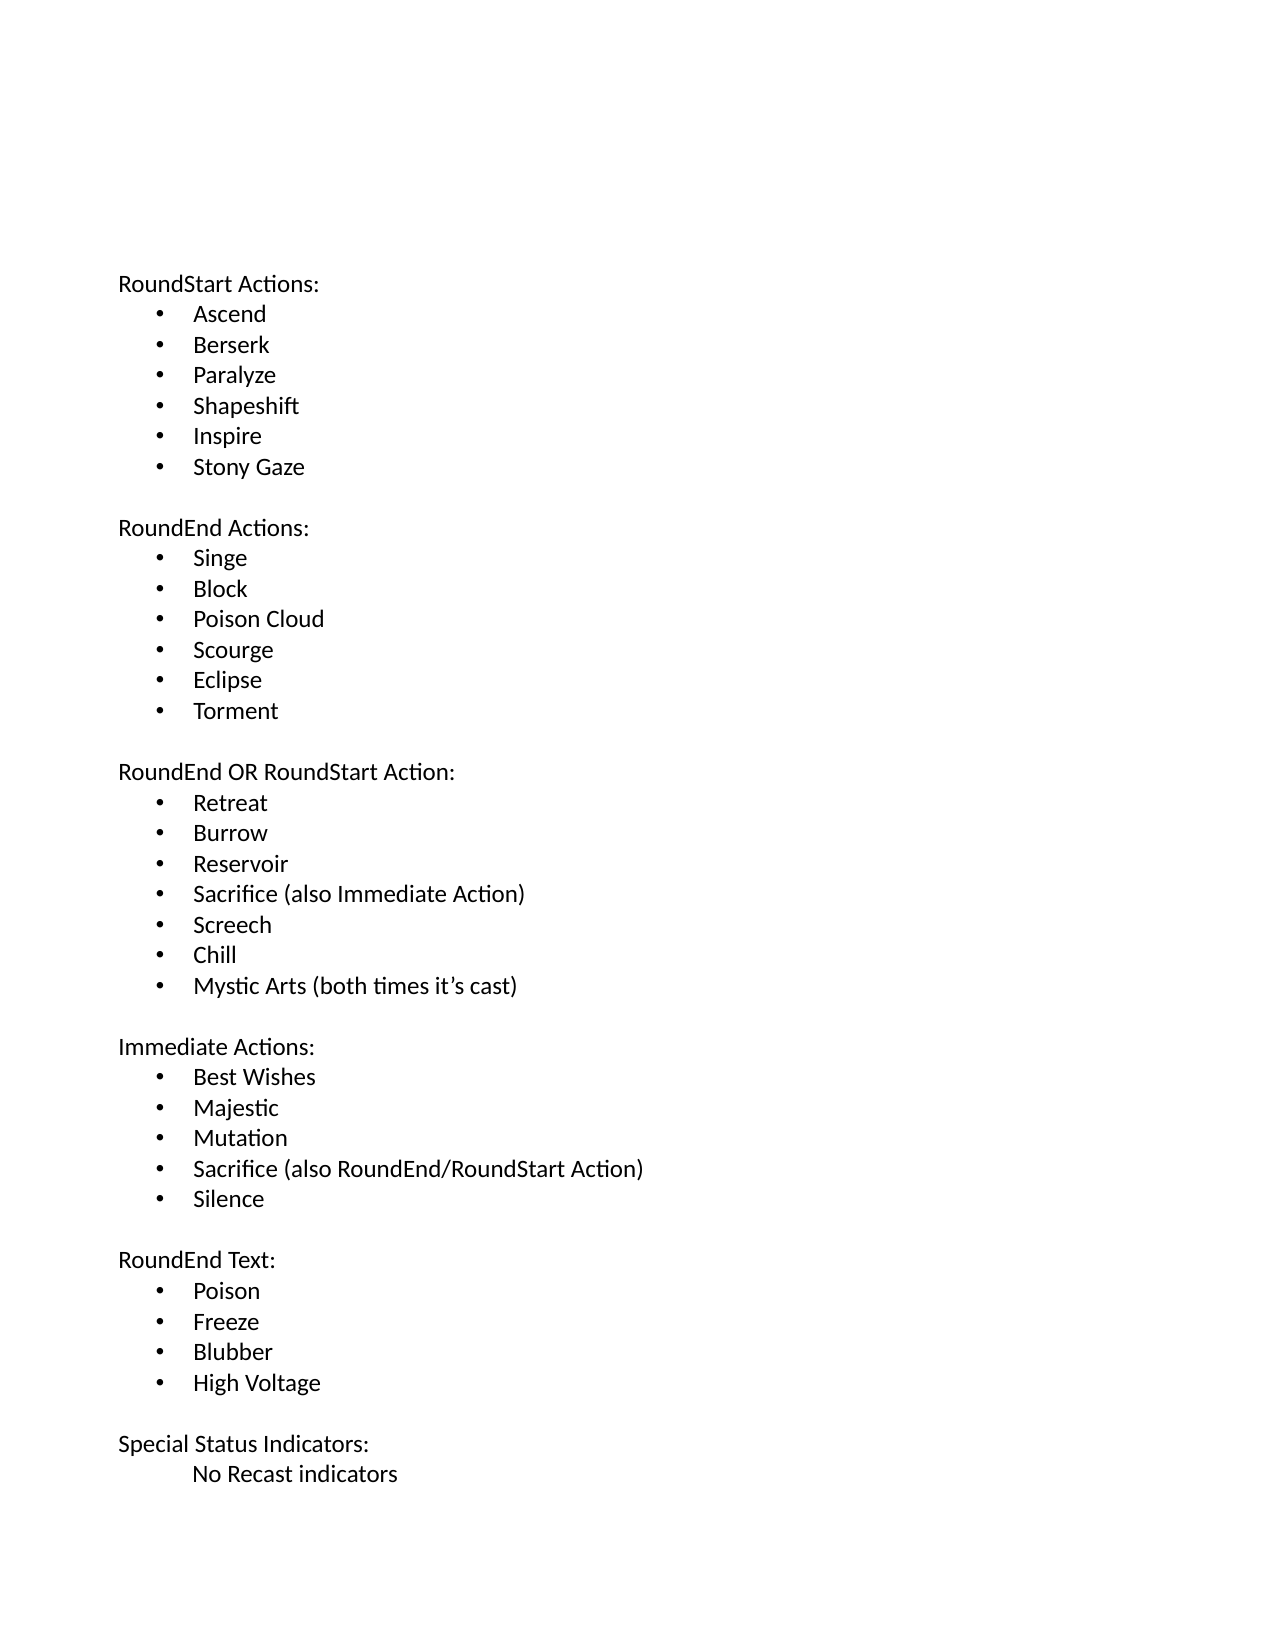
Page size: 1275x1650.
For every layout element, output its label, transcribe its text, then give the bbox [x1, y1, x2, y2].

list Sacrifice (also Immediate Action) [156, 878, 1157, 909]
list Eclipse [156, 665, 1157, 695]
text RoundStart Actions: [118, 268, 1157, 298]
list Mutation [156, 1122, 1157, 1153]
text RoundEnd OR RoundStart Action: [118, 756, 1157, 787]
list Blubber [156, 1336, 1157, 1367]
text Immediate Actions: [118, 1031, 1157, 1061]
list Torment [156, 695, 1157, 726]
text RoundEnd Actions: [118, 512, 1157, 543]
list Silence [156, 1183, 1157, 1214]
text Special Status Indicators: [118, 1428, 1157, 1458]
list Berserk [156, 329, 1157, 359]
text No Recast indicators [118, 1458, 1157, 1489]
list Freeze [156, 1306, 1157, 1336]
text RoundEnd Text: [118, 1244, 1157, 1275]
list Retreat [156, 787, 1157, 817]
list Poison [156, 1275, 1157, 1306]
list Singe [156, 543, 1157, 573]
list Mystic Arts (both times it’s cast) [156, 970, 1157, 1000]
list High Voltage [156, 1367, 1157, 1397]
list Screech [156, 909, 1157, 939]
list Best Wishes [156, 1061, 1157, 1092]
list Burrow [156, 817, 1157, 848]
list Majestic [156, 1092, 1157, 1122]
list Shapeshift [156, 390, 1157, 421]
list Chill [156, 939, 1157, 970]
list Poison Cloud [156, 604, 1157, 634]
list Ascend [156, 298, 1157, 329]
list Sacrifice (also RoundEnd/RoundStart Action) [156, 1153, 1157, 1183]
list Scourge [156, 634, 1157, 665]
list Block [156, 573, 1157, 604]
list Inspire [156, 421, 1157, 451]
list Stony Gaze [156, 451, 1157, 482]
list Paralyze [156, 359, 1157, 390]
list Reservoir [156, 848, 1157, 878]
